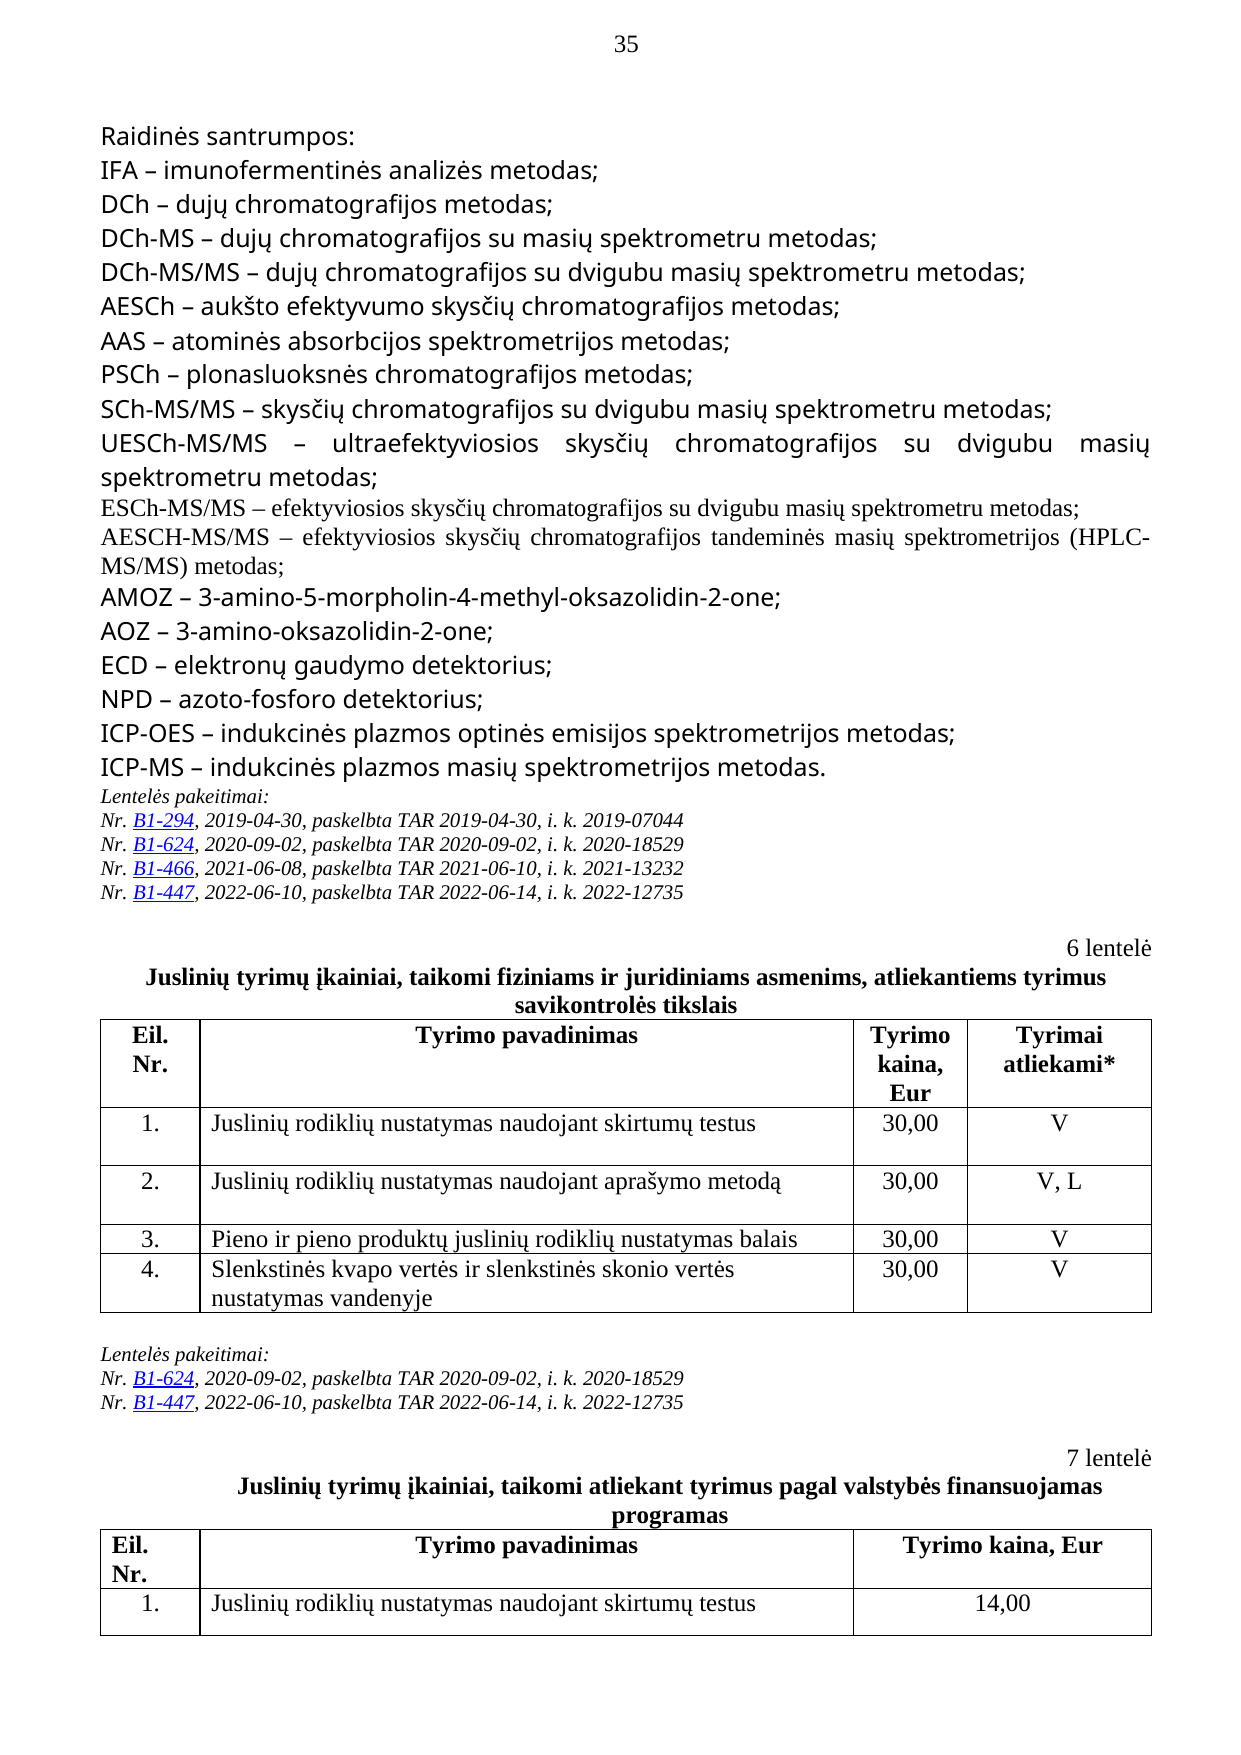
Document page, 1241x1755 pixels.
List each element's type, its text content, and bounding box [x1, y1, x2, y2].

text Nr. B1-624, 2020-09-02, paskelbta TAR 2020-09-02, i. k. 2020-18529 [100, 832, 1152, 856]
text NPD – azoto-fosforo detektorius; [100, 682, 1152, 716]
text Juslinių tyrimų įkainiai, taikomi fiziniams ir juridiniams asmenims, atliekantiems tyrimus savikontrolės tikslais [100, 962, 1152, 1019]
table_cell 4. [101, 1254, 199, 1312]
table_cell V [968, 1108, 1151, 1165]
table_header Tyrimai atliekami* [968, 1020, 1151, 1107]
text Nr. B1-624, 2020-09-02, paskelbta TAR 2020-09-02, i. k. 2020-18529 [100, 1366, 1152, 1390]
table_cell 1. [101, 1108, 199, 1165]
table_cell Pieno ir pieno produktų juslinių rodiklių nustatymas balais [201, 1225, 853, 1253]
table_header Tyrimo pavadinimas [201, 1530, 853, 1587]
table_cell 2. [101, 1166, 199, 1223]
table_header Tyrimo pavadinimas [201, 1020, 853, 1107]
text ESCh-MS/MS – efektyviosios skysčių chromatografijos su dvigubu masių spektrometru metodas; [100, 493, 1152, 522]
text ICP-OES – indukcinės plazmos optinės emisijos spektrometrijos metodas; [100, 716, 1152, 750]
text Nr. B1-447, 2022-06-10, paskelbta TAR 2022-06-14, i. k. 2022-12735 [100, 880, 1152, 904]
table_header Tyrimo kaina, Eur [854, 1530, 1151, 1587]
table_header Tyrimo kaina, Eur [854, 1020, 967, 1107]
text DCh-MS – dujų chromatografijos su masių spektrometru metodas; [100, 221, 1152, 255]
text SCh-MS/MS – skysčių chromatografijos su dvigubu masių spektrometru metodas; [100, 391, 1152, 425]
text AOZ – 3-amino-oksazolidin-2-one; [100, 614, 1152, 648]
table_cell V [968, 1225, 1151, 1253]
text Nr. B1-466, 2021-06-08, paskelbta TAR 2021-06-10, i. k. 2021-13232 [100, 856, 1152, 880]
text AESCh – aukšto efektyvumo skysčių chromatografijos metodas; [100, 289, 1152, 323]
text 6 lentelė [225, 933, 1152, 962]
table_header Eil. Nr. [101, 1530, 199, 1587]
table_cell Slenkstinės kvapo vertės ir slenkstinės skonio vertės nustatymas vandenyje [201, 1254, 853, 1312]
table_cell 30,00 [854, 1108, 967, 1165]
text Lentelės pakeitimai: [100, 784, 1152, 808]
text AMOZ – 3-amino-5-morpholin-4-methyl-oksazolidin-2-one; [100, 580, 1152, 614]
text ICP-MS – indukcinės plazmos masių spektrometrijos metodas. [100, 750, 1171, 784]
table_cell 30,00 [854, 1225, 967, 1253]
table_cell Juslinių rodiklių nustatymas naudojant skirtumų testus [201, 1108, 853, 1165]
table_cell 14,00 [854, 1589, 1151, 1635]
table_cell V [968, 1254, 1151, 1312]
text UESCh-MS/MS – ultraefektyviosios skysčių chromatografijos su dvigubu masių spektrometru metodas; [100, 425, 1152, 493]
text DCh-MS/MS – dujų chromatografijos su dvigubu masių spektrometru metodas; [100, 255, 1152, 289]
table_cell 3. [101, 1225, 199, 1253]
text Juslinių tyrimų įkainiai, taikomi atliekant tyrimus pagal valstybės finansuojamas programas [188, 1471, 1152, 1529]
text ECD – elektronų gaudymo detektorius; [100, 648, 1152, 682]
text PSCh – plonasluoksnės chromatografijos metodas; [100, 357, 1152, 391]
table_cell V, L [968, 1166, 1151, 1223]
table_cell Juslinių rodiklių nustatymas naudojant aprašymo metodą [201, 1166, 853, 1223]
text Raidinės santrumpos: [100, 119, 1152, 153]
text Nr. B1-447, 2022-06-10, paskelbta TAR 2022-06-14, i. k. 2022-12735 [100, 1390, 1152, 1414]
text AAS – atominės absorbcijos spektrometrijos metodas; [100, 323, 1152, 357]
table_cell Juslinių rodiklių nustatymas naudojant skirtumų testus [201, 1589, 853, 1635]
text IFA – imunofermentinės analizės metodas; [100, 153, 1152, 187]
text Nr. B1-294, 2019-04-30, paskelbta TAR 2019-04-30, i. k. 2019-07044 [100, 808, 1152, 832]
table_cell 30,00 [854, 1166, 967, 1223]
table_cell 1. [101, 1589, 199, 1635]
text AESCH-MS/MS – efektyviosios skysčių chromatografijos tandeminės masių spektrometrijos (HPLC-MS/MS) metodas; [100, 522, 1152, 580]
table_header Eil. Nr. [101, 1020, 199, 1107]
table_cell 30,00 [854, 1254, 967, 1312]
text DCh – dujų chromatografijos metodas; [100, 187, 1152, 221]
text 7 lentelė [188, 1443, 1152, 1471]
text Lentelės pakeitimai: [100, 1342, 1152, 1366]
